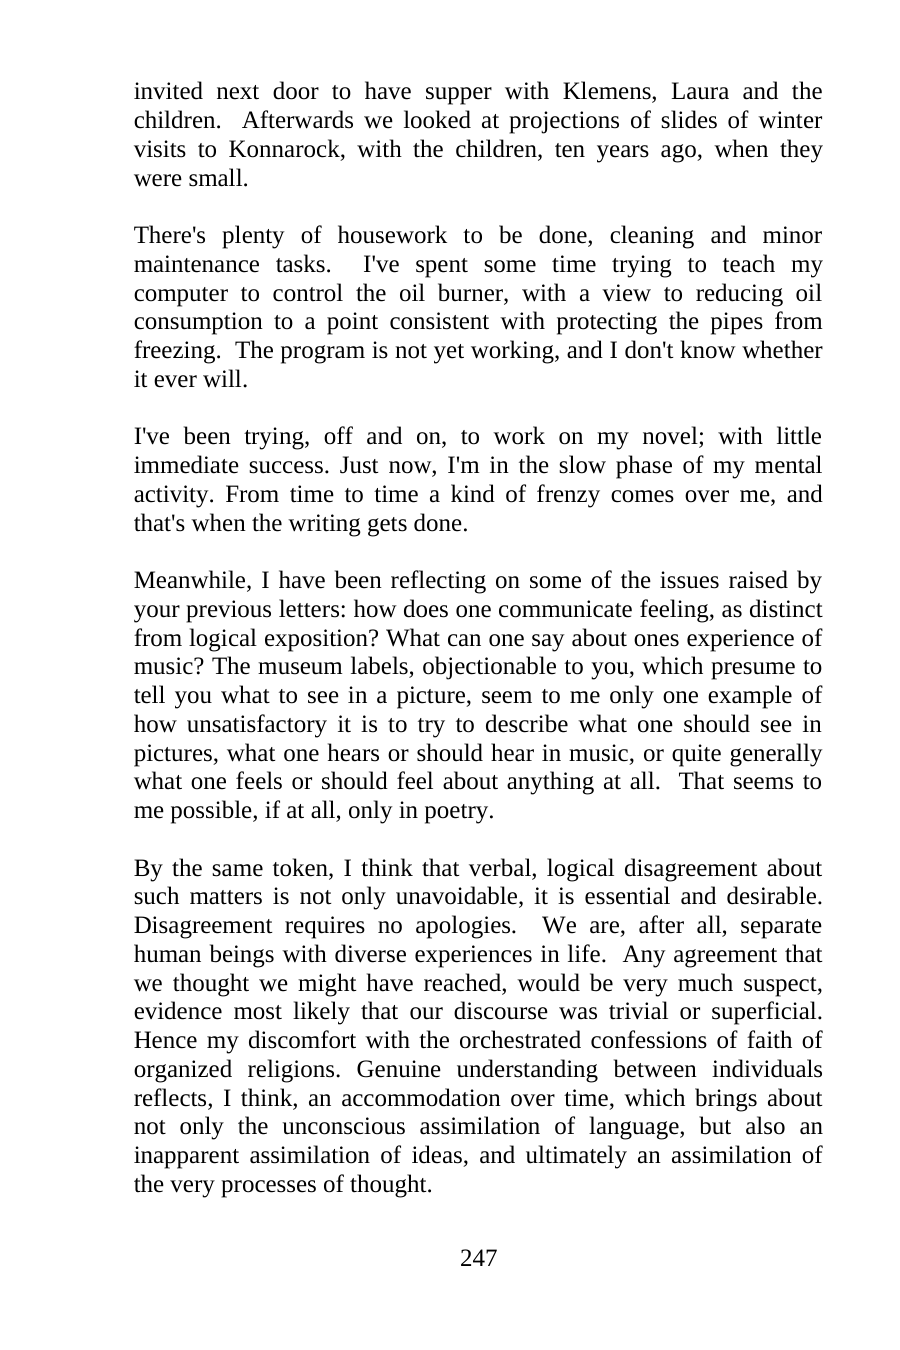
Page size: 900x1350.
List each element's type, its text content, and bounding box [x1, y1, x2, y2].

text invited next door to have supper with Klemens, Laura and the children. Afterwards we looked at projections of slides of winter visits to Konnarock, with the children, ten years ago, when they were small. [133, 76, 823, 191]
text By the same token, I think that verbal, logical disagreement about such matters is not only unavoidable, it is essential and desirable. Disagreement requires no apologies. We are, after all, separate human beings with diverse experiences in life. Any agreement that we thought we might have reached, would be very much suspect, evidence most likely that our discourse was trivial or superficial. Hence my discomfort with the orchestrated confessions of faith of organized religions. Genuine understanding between individuals reflects, I think, an accommodation over time, which brings about not only the unconscious assimilation of language, but also an inapparent assimilation of ideas, and ultimately an assimilation of the very processes of thought. [133, 853, 823, 1198]
text Meanwhile, I have been reflecting on some of the issues raised by your previous letters: how does one communicate feeling, as distinct from logical exposition? What can one say about ones experience of music? The museum labels, objectionable to you, which presume to tell you what to see in a picture, seem to me only one example of how unsatisfactory it is to try to describe what one should see in pictures, what one hears or should hear in music, or quite generally what one feels or should feel about anything at all. That seems to me possible, if at all, only in poetry. [133, 565, 823, 824]
text I've been trying, off and on, to work on my novel; with little immediate success. Just now, I'm in the slow phase of my mental activity. From time to time a kind of frenzy comes over me, and that's when the writing gets done. [133, 421, 823, 536]
text There's plenty of housework to be done, cleaning and minor maintenance tasks. I've spent some time trying to teach my computer to control the oil burner, with a view to reducing oil consumption to a point consistent with protecting the pipes from freezing. The program is not yet working, and I don't know whether it ever will. [133, 220, 823, 393]
